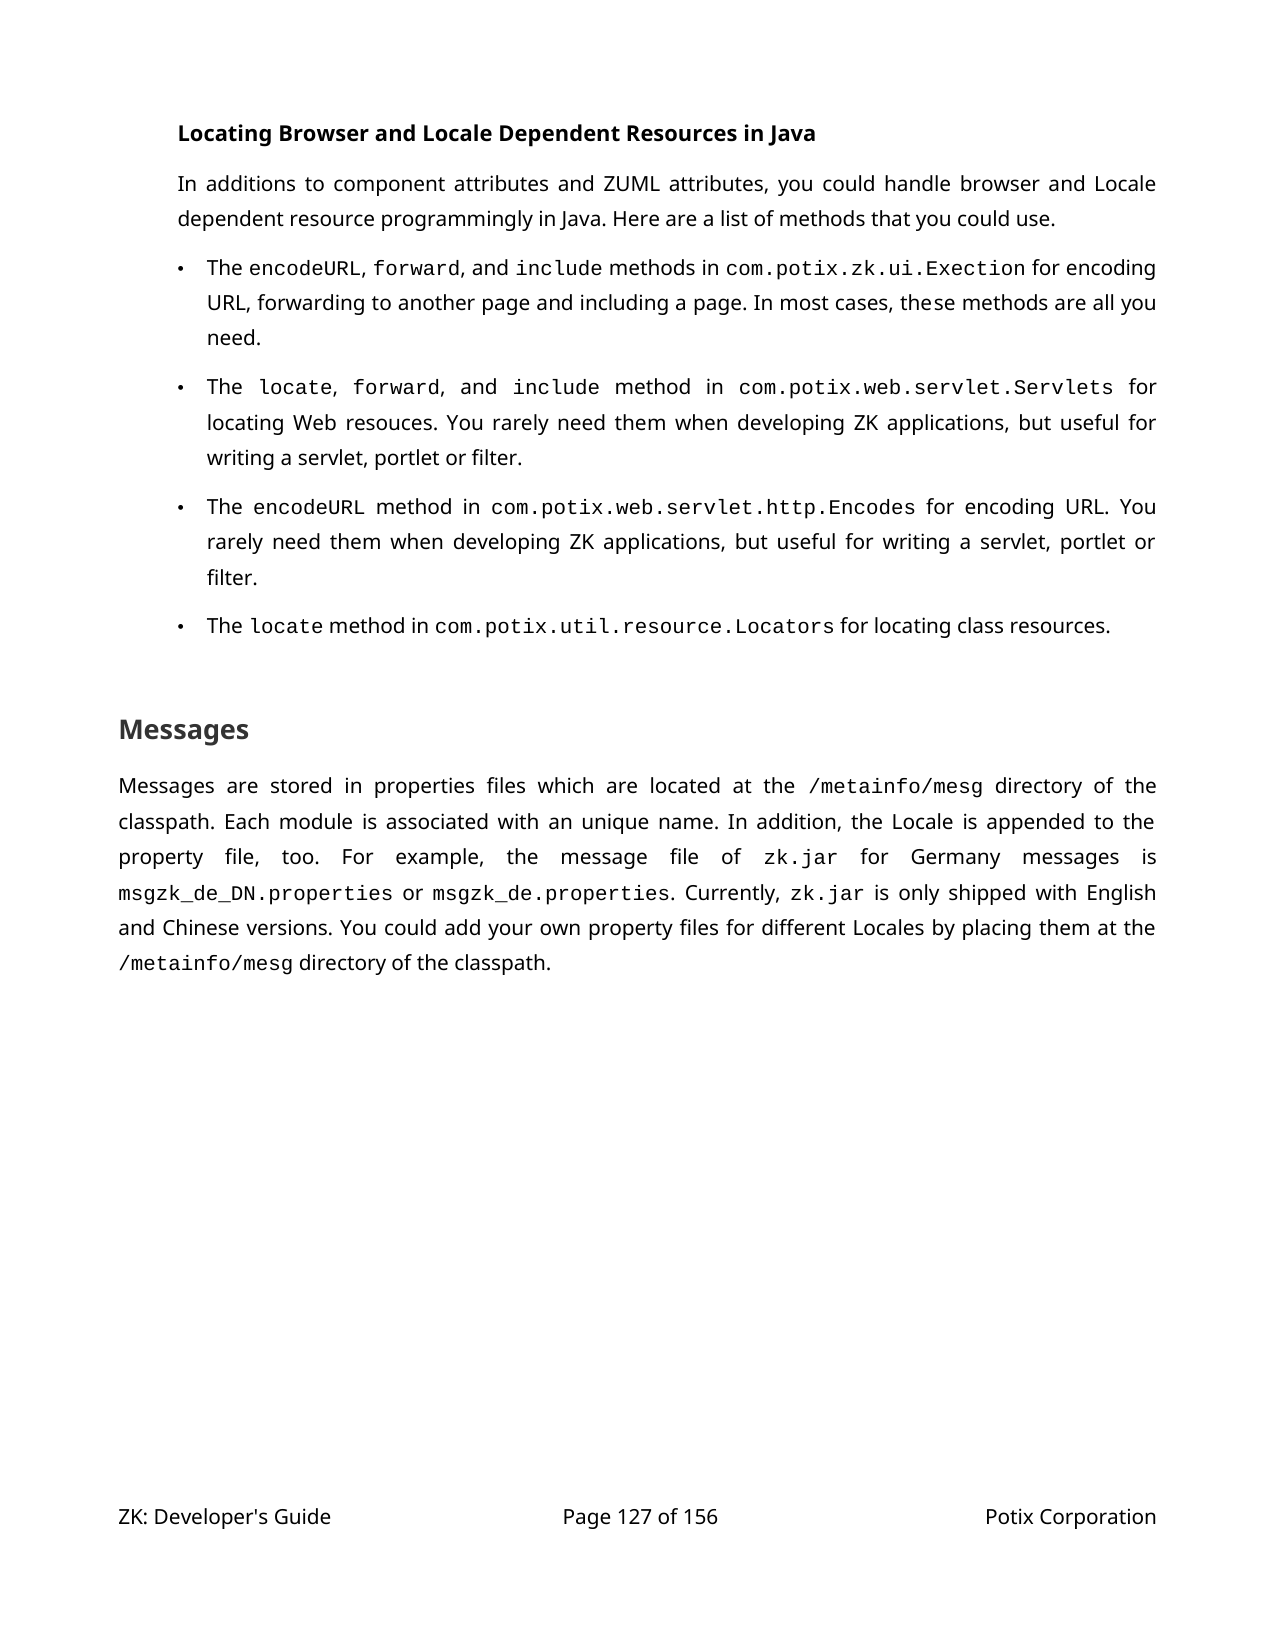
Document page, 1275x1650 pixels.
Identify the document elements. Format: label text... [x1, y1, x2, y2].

list The encodeURL, forward, and include methods in com.potix.zk.ui.Exection for encoding URL, forwarding to another page and including a page. In most cases, these methods are all you need. [177, 253, 1157, 352]
subtitle Locating Browser and Locale Dependent Resources in Java [177, 118, 1157, 148]
list The locate method in com.potix.util.resource.Locators for locating class resources. [177, 612, 1157, 640]
list The locate, forward, and include method in com.potix.web.servlet.Servlets for locating Web resouces. You rarely need them when developing ZK applications, but useful for writing a servlet, portlet or filter. [177, 372, 1157, 471]
subtitle Messages [118, 711, 1157, 748]
text In additions to component attributes and ZUML attributes, you could handle browser and Locale dependent resource programmingly in Java. Here are a list of methods that you could use. [177, 169, 1157, 232]
list The encodeURL method in com.potix.web.servlet.http.Encodes for encoding URL. You rarely need them when developing ZK applications, but useful for writing a servlet, portlet or filter. [177, 492, 1157, 591]
text Messages are stored in properties files which are located at the /metainfo/mesg directory of the classpath. Each module is associated with an unique name. In addition, the Locale is appended to the property file, too. For example, the message file of zk.jar for Germany messages is msgzk_de_DN.properties or msgzk_de.properties. Currently, zk.jar is only shipped with English and Chinese versions. You could add your own property files for different Locales by placing them at the /metainfo/mesg directory of the classpath. [118, 771, 1157, 977]
